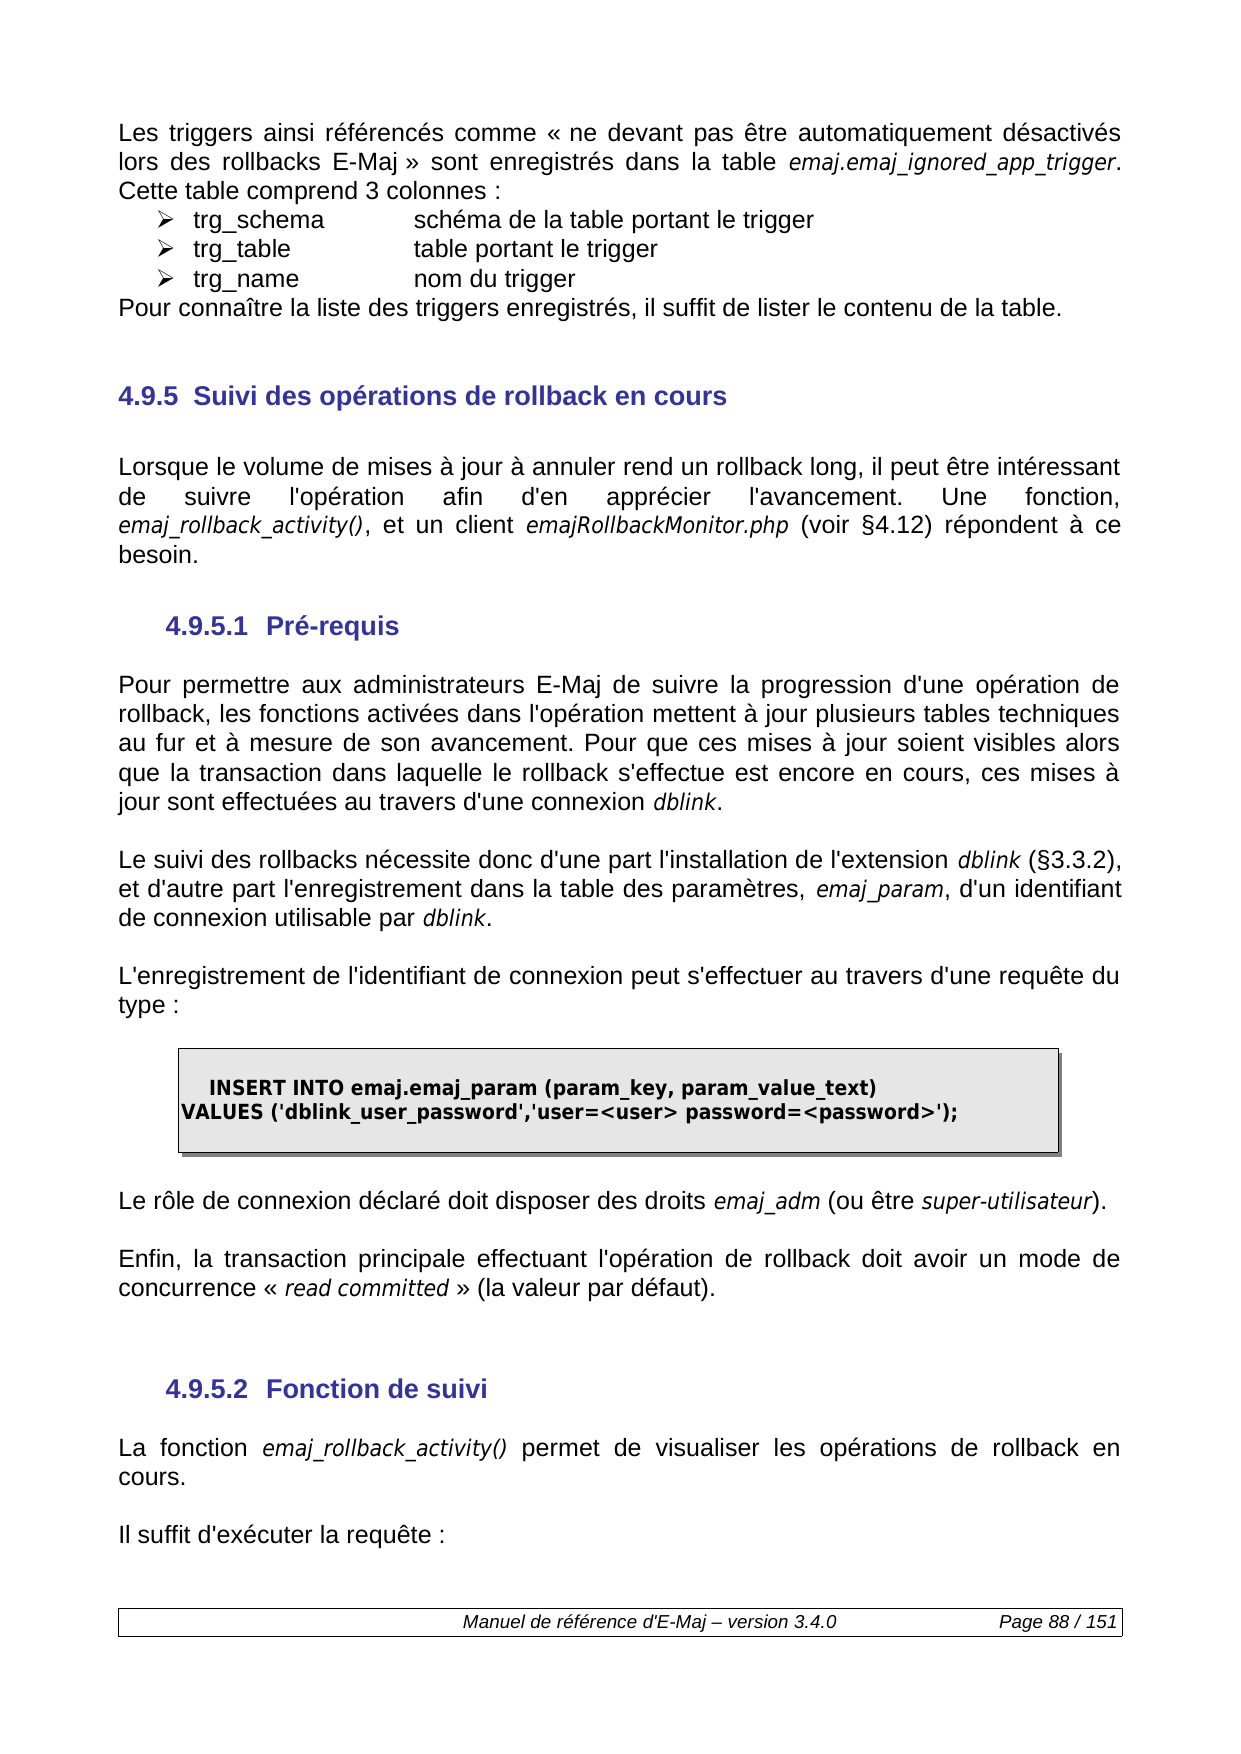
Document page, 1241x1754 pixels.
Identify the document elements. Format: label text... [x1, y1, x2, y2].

text Lorsque le volume de mises à jour à annuler rend un rollback long, il peut être intéressant de suivre l'opération afin d'en apprécier l'avancement. Une fonction, emaj_rollback_activity(), et un client emajRollbackMonitor.php (voir §4.12) répondent à ce besoin. [118, 452, 1122, 568]
text La fonction emaj_rollback_activity() permet de visualiser les opérations de rollback en cours. [118, 1433, 1122, 1491]
text Enfin, la transaction principale effectuant l'opération de rollback doit avoir un mode de concurrence « read committed » (la valeur par défaut). [118, 1244, 1122, 1302]
text Le rôle de connexion déclaré doit disposer des droits emaj_adm (ou être super-utilisateur). [118, 1186, 1122, 1215]
subtitle Suivi des opérations de rollback en cours [118, 380, 1122, 411]
text INSERT INTO emaj.emaj_param (param_key, param_value_text) VALUES ('dblink_user_password','user=<user> password=<password>'); [179, 1072, 1058, 1121]
list trg_name nom du trigger [156, 263, 1122, 292]
text L'enregistrement de l'identifiant de connexion peut s'effectuer au travers d'une requête du type : [118, 961, 1122, 1019]
subtitle Pré-requis [165, 610, 1122, 641]
text Le suivi des rollbacks nécessite donc d'une part l'installation de l'extension dblink (§3.3.2), et d'autre part l'enregistrement dans la table des paramètres, emaj_param, d'un identifiant de connexion utilisable par dblink. [118, 844, 1122, 932]
list trg_table table portant le trigger [156, 234, 1122, 263]
text Les triggers ainsi référencés comme « ne devant pas être automatiquement désactivés lors des rollbacks E-Maj » sont enregistrés dans la table emaj.emaj_ignored_app_trigger. Cette table comprend 3 colonnes : [118, 118, 1122, 205]
list trg_schema schéma de la table portant le trigger [156, 205, 1122, 234]
text Pour connaître la liste des triggers enregistrés, il suffit de lister le contenu de la table. [118, 292, 1122, 322]
text Il suffit d'exécuter la requête : [118, 1520, 1122, 1549]
text Pour permettre aux administrateurs E-Maj de suivre la progression d'une opération de rollback, les fonctions activées dans l'opération mettent à jour plusieurs tables techniques au fur et à mesure de son avancement. Pour que ces mises à jour soient visibles alors que la transaction dans laquelle le rollback s'effectue est encore en cours, ces mises à jour sont effectuées au travers d'une connexion dblink. [118, 670, 1122, 816]
subtitle Fonction de suivi [165, 1373, 1122, 1404]
